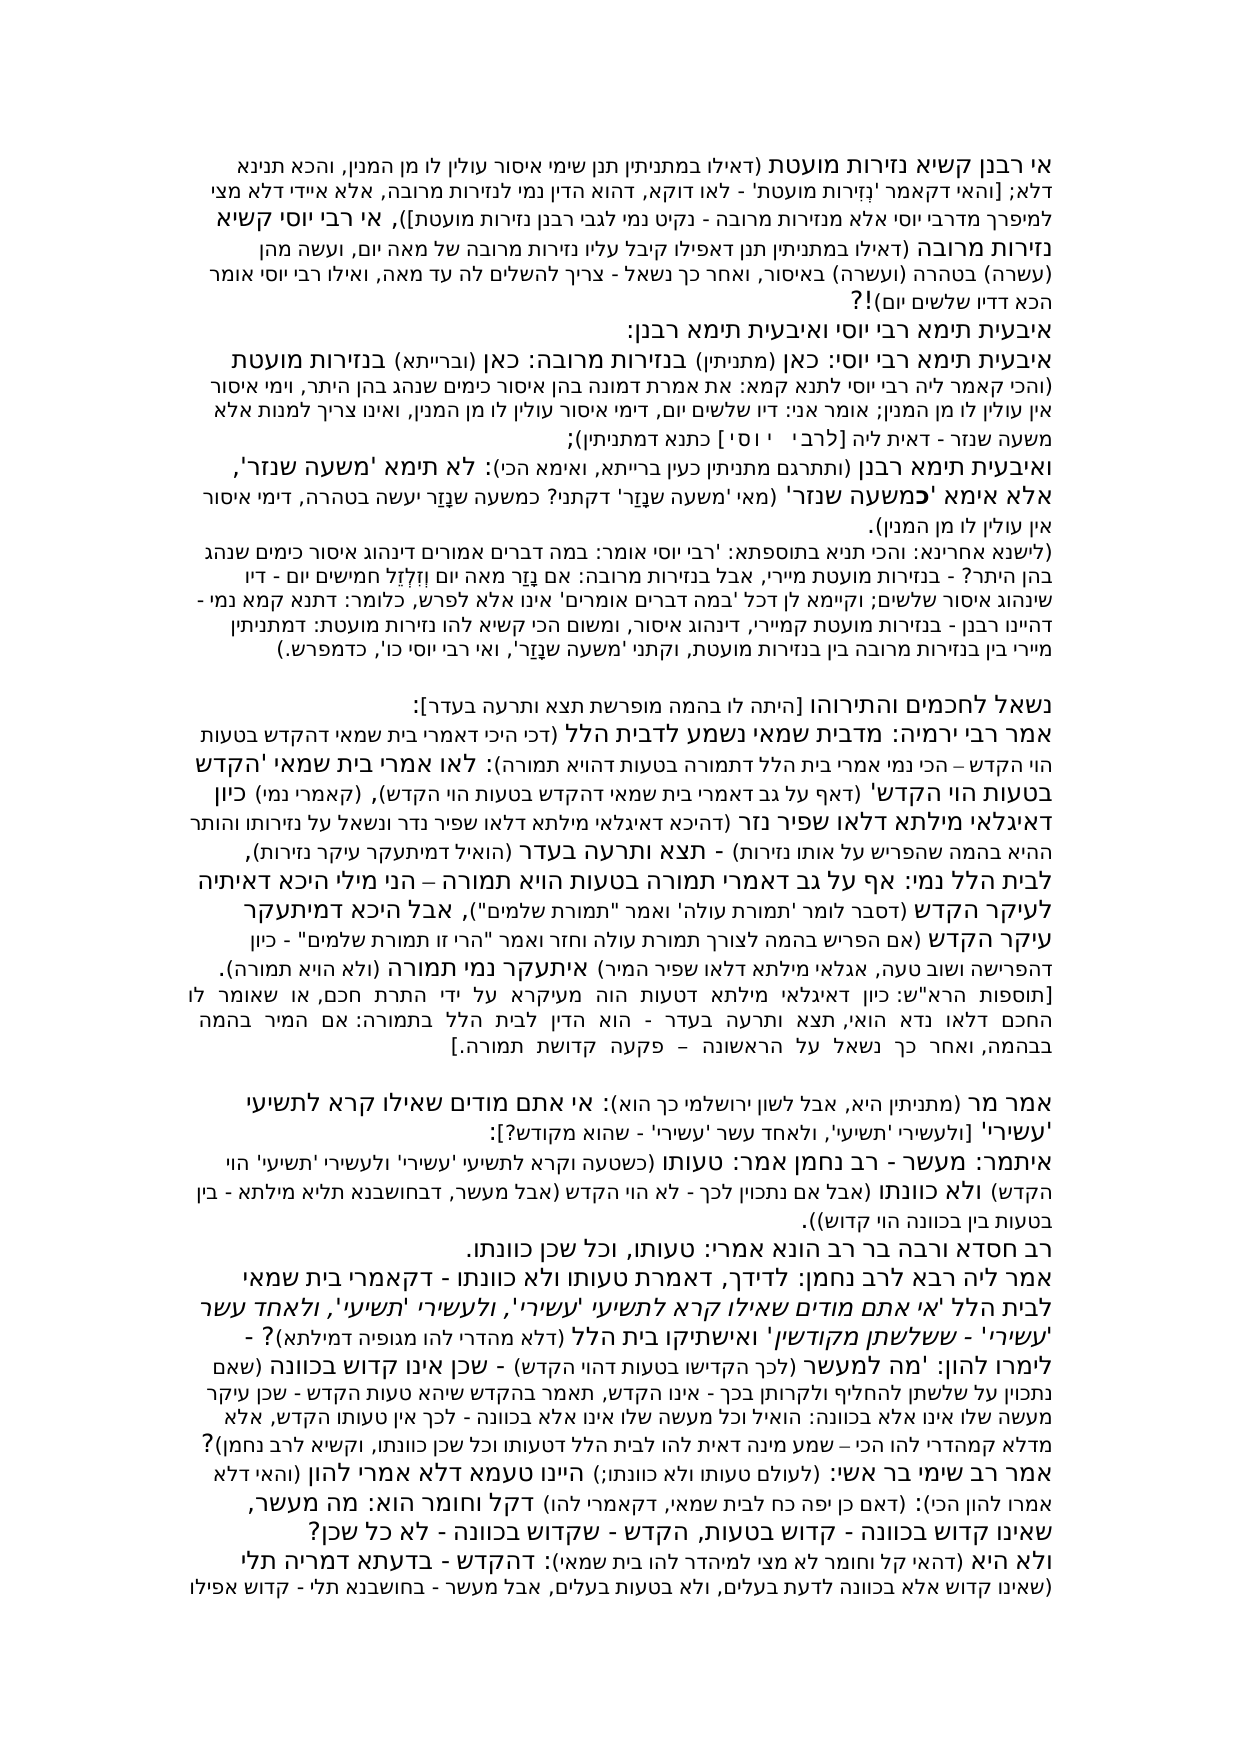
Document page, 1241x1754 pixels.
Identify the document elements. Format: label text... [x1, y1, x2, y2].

text אמר מר (מתניתין היא, אבל לשון ירושלמי כך הוא): אי אתם מודים שאילו קרא לתשיעי 'עשירי' [ולעשירי 'תשיעי', ולאחד עשר 'עשירי' - שהוא מקודש?]: [187, 1088, 1053, 1147]
text (לישנא אחרינא: והכי תניא בתוספתא: 'רבי יוסי אומר: במה דברים אמורים דינהוג איסור כימים שנהג בהן היתר? - בנזירות מועטת מיירי, אבל בנזירות מרובה: אם נָזַר מאה יום וְזִלְזֵל חמישים יום - דיו שינהוג איסור שלשים; וקיימא לן דכל 'במה דברים אומרים' אינו אלא לפרש, כלומר: דתנא קמא נמי - דהיינו רבנן - בנזירות מועטת קמיירי, דינהוג איסור, ומשום הכי קשיא להו נזירות מועטת: דמתניתין מיירי בין בנזירות מרובה בין בנזירות מועטת, וקתני 'משעה שנָזַר', ואי רבי יוסי כו', כדמפרש.) [187, 540, 1053, 662]
text ולא היא (דהאי קל וחומר לא מצי למיהדר להו בית שמאי): דהקדש - בדעתא דמריה תלי (שאינו קדוש אלא בכוונה לדעת בעלים, ולא בטעות בעלים, אבל מעשר - בחושבנא תלי - קדוש אפילו [187, 1546, 1053, 1600]
text איבעית תימא רבי יוסי: כאן (מתניתין) בנזירות מרובה: כאן (וברייתא) בנזירות מועטת (והכי קאמר ליה רבי יוסי לתנא קמא: את אמרת דמונה בהן איסור כימים שנהג בהן היתר, וימי איסור אין עולין לו מן המנין; אומר אני: דיו שלשים יום, דימי איסור עולין לו מן המנין, ואינו צריך למנות אלא משעה שנזר - דאית ליה [לרבי יוסי] כתנא דמתניתין); [187, 345, 1053, 452]
text ואיבעית תימא רבנן (ותתרגם מתניתין כעין ברייתא, ואימא הכי): לא תימא 'משעה שנזר', אלא אימא 'כמשעה שנזר' (מאי 'משעה שנָזַר' דקתני? כמשעה שנָזַר יעשה בטהרה, דימי איסור אין עולין לו מן המנין). [187, 452, 1053, 540]
text נשאל לחכמים והתירוהו [היתה לו בהמה מופרשת תצא ותרעה בעדר]: [187, 690, 1053, 719]
text אי רבנן קשיא נזירות מועטת (דאילו במתניתין תנן שימי איסור עולין לו מן המנין, והכא תנינא דלא; [והאי דקאמר 'נְזִירות מועטת' - לאו דוקא, דהוא הדין נמי לנזירות מרובה, אלא איידי דלא מצי למיפרך מדרבי יוסי אלא מנזירות מרובה - נקיט נמי לגבי רבנן נזירות מועטת]), אי רבי יוסי קשיא נזירות מרובה (דאילו במתניתין תנן דאפילו קיבל עליו נזירות מרובה של מאה יום, ועשה מהן (עשרה) בטהרה (ועשרה) באיסור, ואחר כך נשאל - צריך להשלים לה עד מאה, ואילו רבי יוסי אומר הכא דדיו שלשים יום)!? [187, 150, 1053, 316]
text אמר רבי ירמיה: מדבית שמאי נשמע לדבית הלל (דכי היכי דאמרי בית שמאי דהקדש בטעות הוי הקדש – הכי נמי אמרי בית הלל דתמורה בטעות דהויא תמורה): לאו אמרי בית שמאי 'הקדש בטעות הוי הקדש' (דאף על גב דאמרי בית שמאי דהקדש בטעות הוי הקדש), (קאמרי נמי) כיון דאיגלאי מילתא דלאו שפיר נזר (דהיכא דאיגלאי מילתא דלאו שפיר נדר ונשאל על נזירותו והותר ההיא בהמה שהפריש על אותו נזירות) - תצא ותרעה בעדר (הואיל דמיתעקר עיקר נזירות), לבית הלל נמי: אף על גב דאמרי תמורה בטעות הויא תמורה – הני מילי היכא דאיתיה לעיקר הקדש (דסבר לומר 'תמורת עולה' ואמר "תמורת שלמים"), אבל היכא דמיתעקר עיקר הקדש (אם הפריש בהמה לצורך תמורת עולה וחזר ואמר "הרי זו תמורת שלמים" - כיון דהפרישה ושוב טעה, אגלאי מילתא דלאו שפיר המיר) איתעקר נמי תמורה (ולא הויא תמורה). [תוספות הרא"ש: כיון דאיגלאי מילתא דטעות הוה מעיקרא על ידי התרת חכם, או שאומר לו החכם דלאו נדא הואי, תצא ותרעה בעדר - הוא הדין לבית הלל בתמורה: אם המיר בהמה בבהמה, ואחר כך נשאל על הראשונה – פקעה קדושת תמורה.] [187, 719, 1053, 1060]
text אמר ליה רבא לרב נחמן: לדידך, דאמרת טעותו ולא כוונתו - דקאמרי בית שמאי לבית הלל 'אי אתם מודים שאילו קרא לתשיעי 'עשירי', ולעשירי 'תשיעי', ולאחד עשר 'עשירי' - ששלשתן מקודשין' ואישתיקו בית הלל (דלא מהדרי להו מגופיה דמילתא)? - לימרו להון: 'מה למעשר (לכך הקדישו בטעות דהוי הקדש) - שכן אינו קדוש בכוונה (שאם נתכוין על שלשתן להחליף ולקרותן בכך - אינו הקדש, תאמר בהקדש שיהא טעות הקדש - שכן עיקר מעשה שלו אינו אלא בכוונה: הואיל וכל מעשה שלו אינו אלא בכוונה - לכך אין טעותו הקדש, אלא מדלא קמהדרי להו הכי – שמע מינה דאית להו לבית הלל דטעותו וכל שכן כוונתו, וקשיא לרב נחמן)? [187, 1263, 1053, 1458]
text רב חסדא ורבה בר רב הונא אמרי: טעותו, וכל שכן כוונתו. [187, 1234, 1053, 1263]
text איבעית תימא רבי יוסי ואיבעית תימא רבנן: [187, 316, 1053, 345]
text אמר רב שימי בר אשי: (לעולם טעותו ולא כוונתו;) היינו טעמא דלא אמרי להון (והאי דלא אמרו להון הכי): (דאם כן יפה כח לבית שמאי, דקאמרי להו) דקל וחומר הוא: מה מעשר, שאינו קדוש בכוונה - קדוש בטעות, הקדש - שקדוש בכוונה - לא כל שכן? [187, 1458, 1053, 1546]
text איתמר: מעשר - רב נחמן אמר: טעותו (כשטעה וקרא לתשיעי 'עשירי' ולעשירי 'תשיעי' הוי הקדש) ולא כוונתו (אבל אם נתכוין לכך - לא הוי הקדש (אבל מעשר, דבחושבנא תליא מילתא - בין בטעות בין בכוונה הוי קדוש)). [187, 1147, 1053, 1234]
